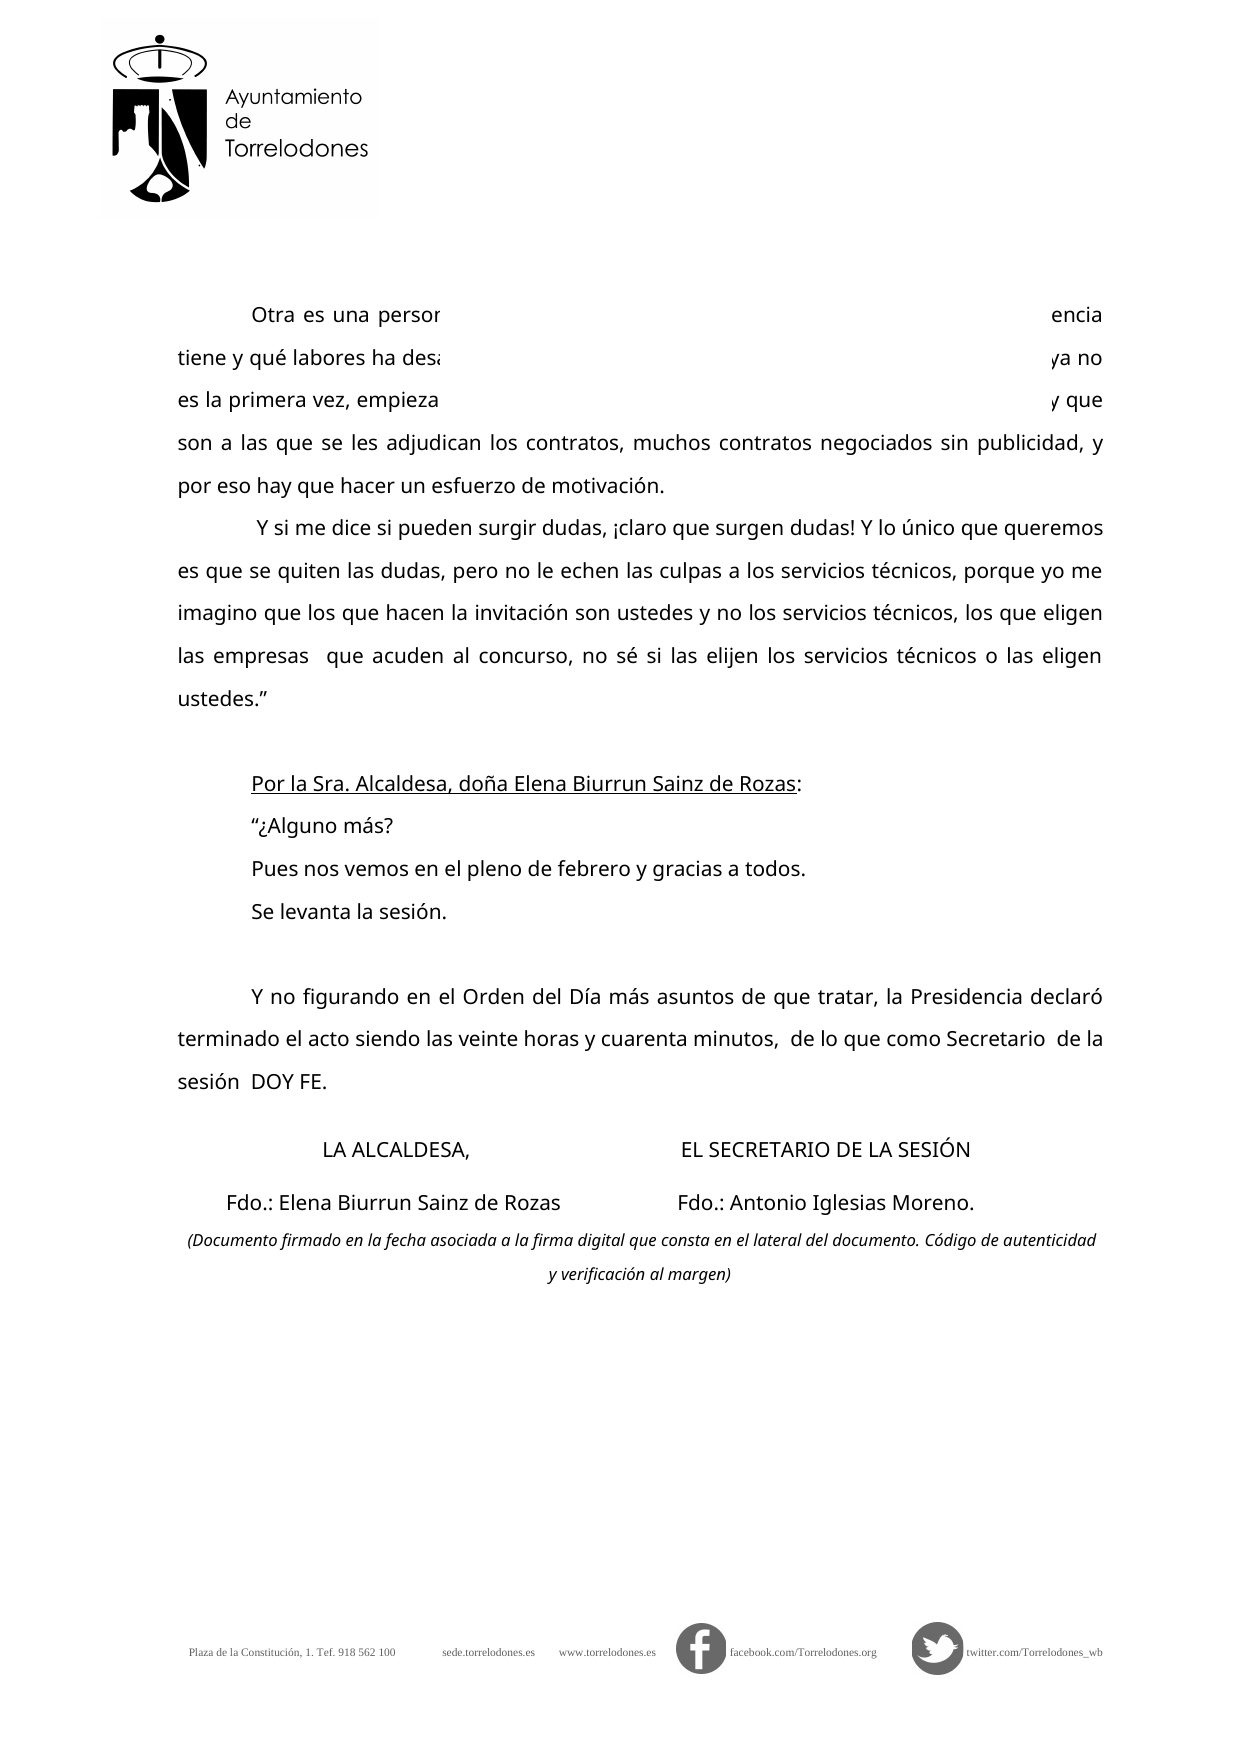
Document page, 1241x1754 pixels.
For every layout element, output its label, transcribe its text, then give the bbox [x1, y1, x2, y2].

table_cell Fdo.: Antonio Iglesias Moreno. [610, 1175, 1042, 1228]
table_header LA ALCALDESA, [177, 1122, 610, 1175]
text Y no figurando en el Orden del Día más asuntos de que tratar, la Presidencia declaró terminado el acto siendo las veinte horas y cuarenta minutos, de lo que como Secretario de la sesión DOY FE. [177, 982, 1104, 1096]
text “¿Alguno más? [177, 812, 1104, 840]
text Y si me dice si pueden surgir dudas, ¡claro que surgen dudas! Y lo único que queremos es que se quiten las dudas, pero no le echen las culpas a los servicios técnicos, porque yo me imagino que los que hacen la invitación son ustedes y no los servicios técnicos, los que eligen las empresas que acuden al concurso, no sé si las elijen los servicios técnicos o las eligen ustedes.” [177, 513, 1104, 712]
text (Documento firmado en la fecha asociada a la firma digital que consta en el lateral del documento. Código de autenticidad y verificación al margen) [177, 1228, 1104, 1285]
text Por la Sra. Alcaldesa, doña Elena Biurrun Sainz de Rozas: [177, 769, 1104, 797]
table_header EL SECRETARIO DE LA SESIÓN [610, 1122, 1042, 1175]
text Se levanta la sesión. [177, 897, 1104, 925]
table_cell Fdo.: Elena Biurrun Sainz de Rozas [177, 1175, 610, 1228]
text Pues nos vemos en el pleno de febrero y gracias a todos. [177, 854, 1104, 883]
text Otra es una persona física que lo que me gustaría saber es qué tipo de experiencia tiene y qué labores ha desarrollado en esta materia. Y vuelvo a insistir, por último, que ya no es la primera vez, empieza a haber muchas empresas de reciente creación sin personal, y que son a las que se les adjudican los contratos, muchos contratos negociados sin publicidad, y por eso hay que hacer un esfuerzo de motivación. [177, 300, 1104, 499]
